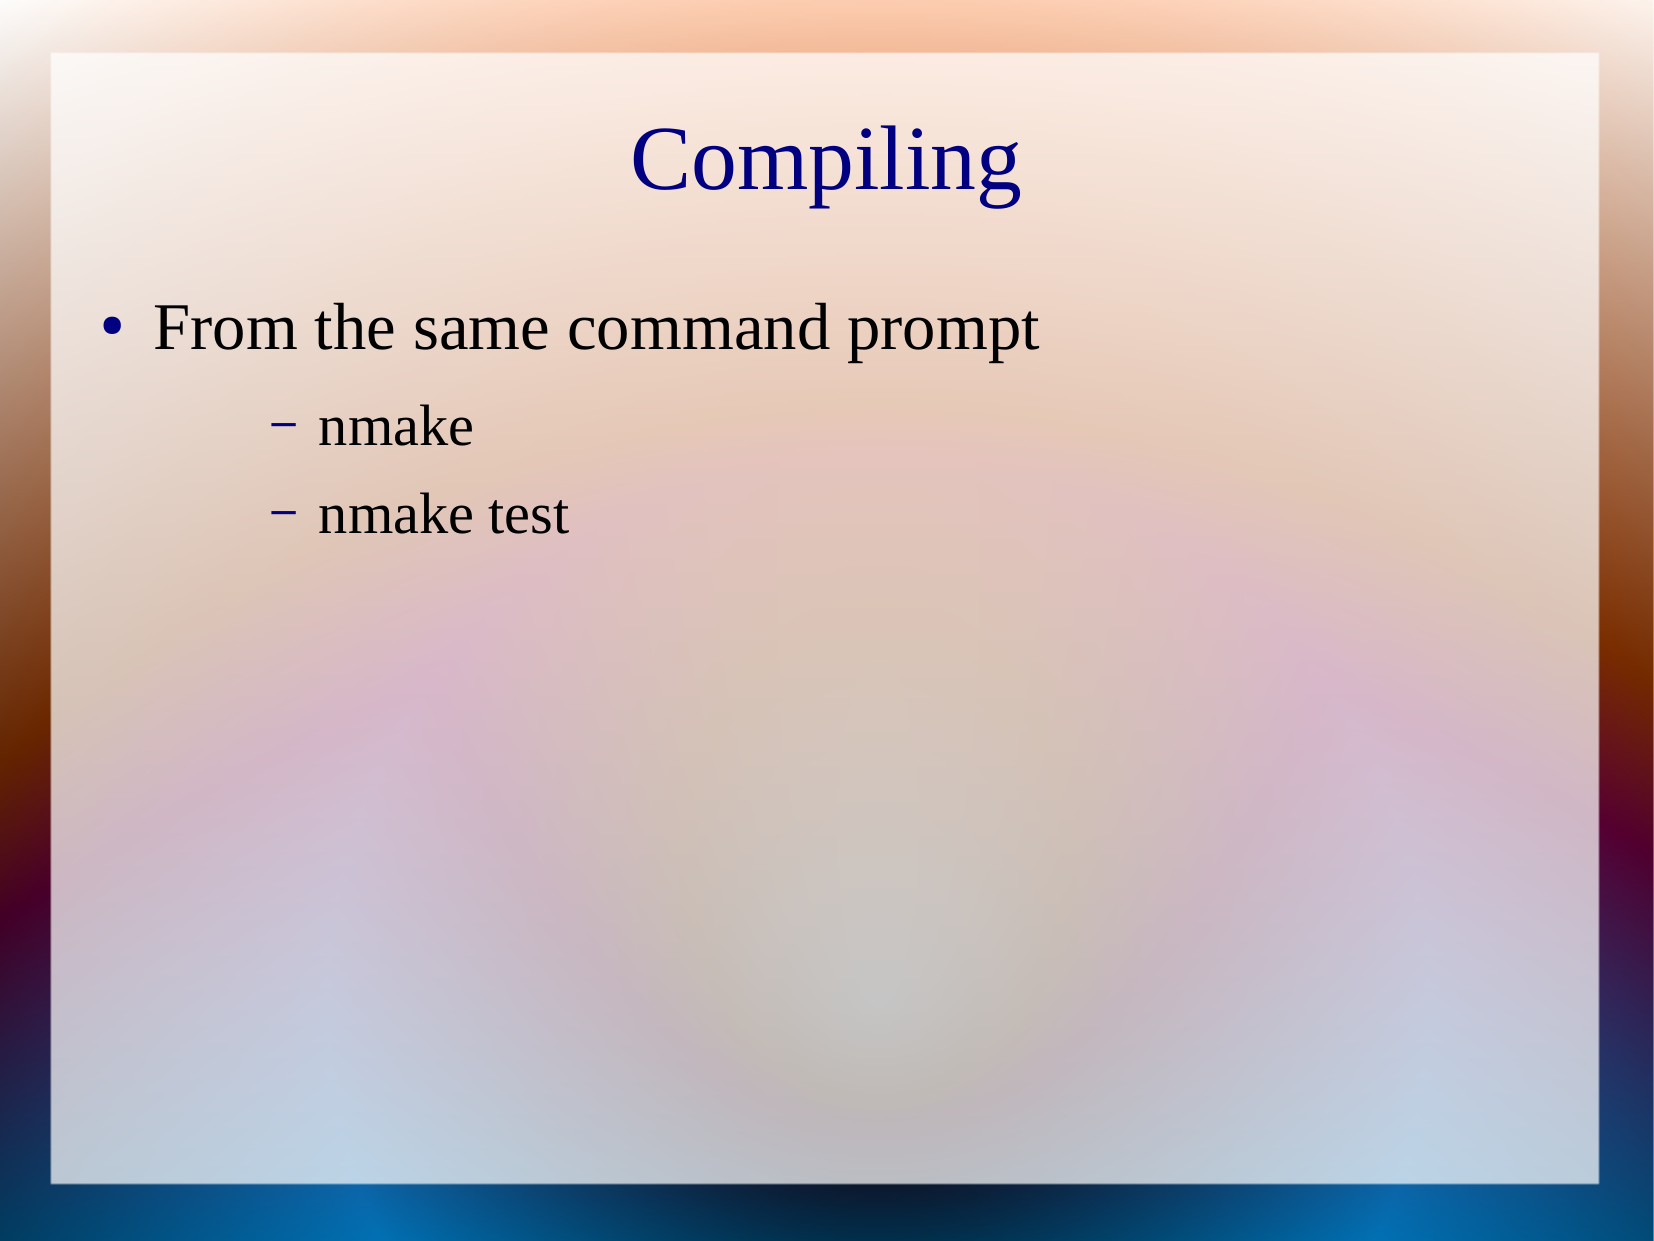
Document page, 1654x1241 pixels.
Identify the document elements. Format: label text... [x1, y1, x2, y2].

title Compiling [82, 62, 1571, 256]
list From the same command prompt nmake nmake test [82, 290, 1571, 1109]
picture [0, 0, 1654, 1241]
